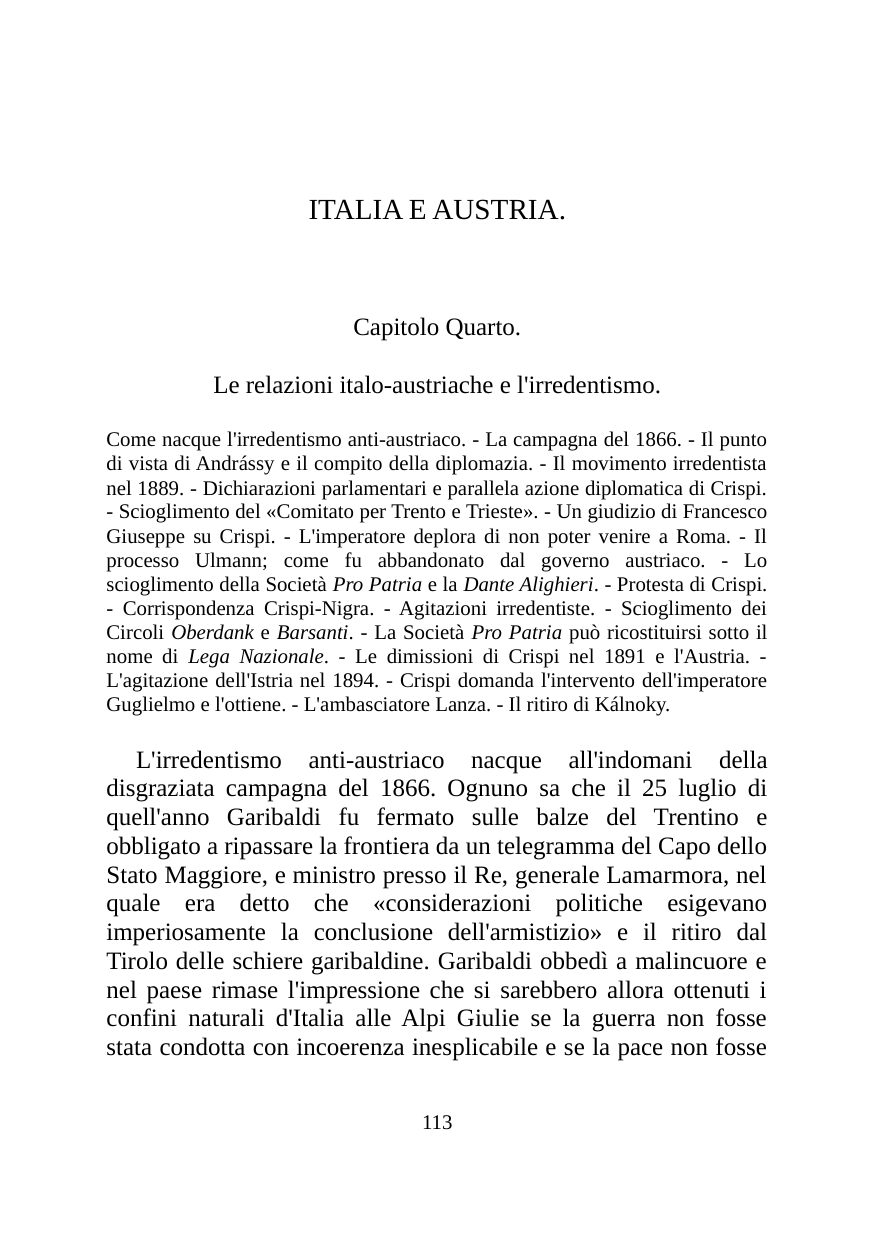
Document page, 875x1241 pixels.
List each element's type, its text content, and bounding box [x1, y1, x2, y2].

text Le relazioni italo-austriache e l'irredentismo. [106, 370, 768, 398]
text Capitolo Quarto. [106, 312, 768, 341]
text Come nacque l'irredentismo anti-austriaco. - La campagna del 1866. - Il punto di vista di Andrássy e il compito della diplomazia. - Il movimento irredentista nel 1889. - Dichiarazioni parlamentari e parallela azione diplomatica di Crispi. - Scioglimento del «Comitato per Trento e Trieste». - Un giudizio di Francesco Giuseppe su Crispi. - L'imperatore deplora di non poter venire a Roma. - Il processo Ulmann; come fu abbandonato dal governo austriaco. - Lo scioglimento della Società Pro Patria e la Dante Alighieri. - Protesta di Crispi. - Corrispondenza Crispi-Nigra. - Agitazioni irredentiste. - Scioglimento dei Circoli Oberdank e Barsanti. - La Società Pro Patria può ricostituirsi sotto il nome di Lega Nazionale. - Le dimissioni di Crispi nel 1891 e l'Austria. - L'agitazione dell'Istria nel 1894. - Crispi domanda l'intervento dell'imperatore Guglielmo e l'ottiene. - L'ambasciatore Lanza. - Il ritiro di Kálnoky. [106, 427, 768, 716]
text L'irredentismo anti-austriaco nacque all'indomani della disgraziata campagna del 1866. Ognuno sa che il 25 luglio di quell'anno Garibaldi fu fermato sulle balze del Trentino e obbligato a ripassare la frontiera da un telegramma del Capo dello Stato Maggiore, e ministro presso il Re, generale Lamarmora, nel quale era detto che «considerazioni politiche esigevano imperiosamente la conclusione dell'armistizio» e il ritiro dal Tirolo delle schiere garibaldine. Garibaldi obbedì a malincuore e nel paese rimase l'impressione che si sarebbero allora ottenuti i confini naturali d'Italia alle Alpi Giulie se la guerra non fosse stata condotta con incoerenza inesplicabile e se la pace non fosse [106, 745, 768, 1061]
text ITALIA E AUSTRIA. [106, 192, 768, 226]
